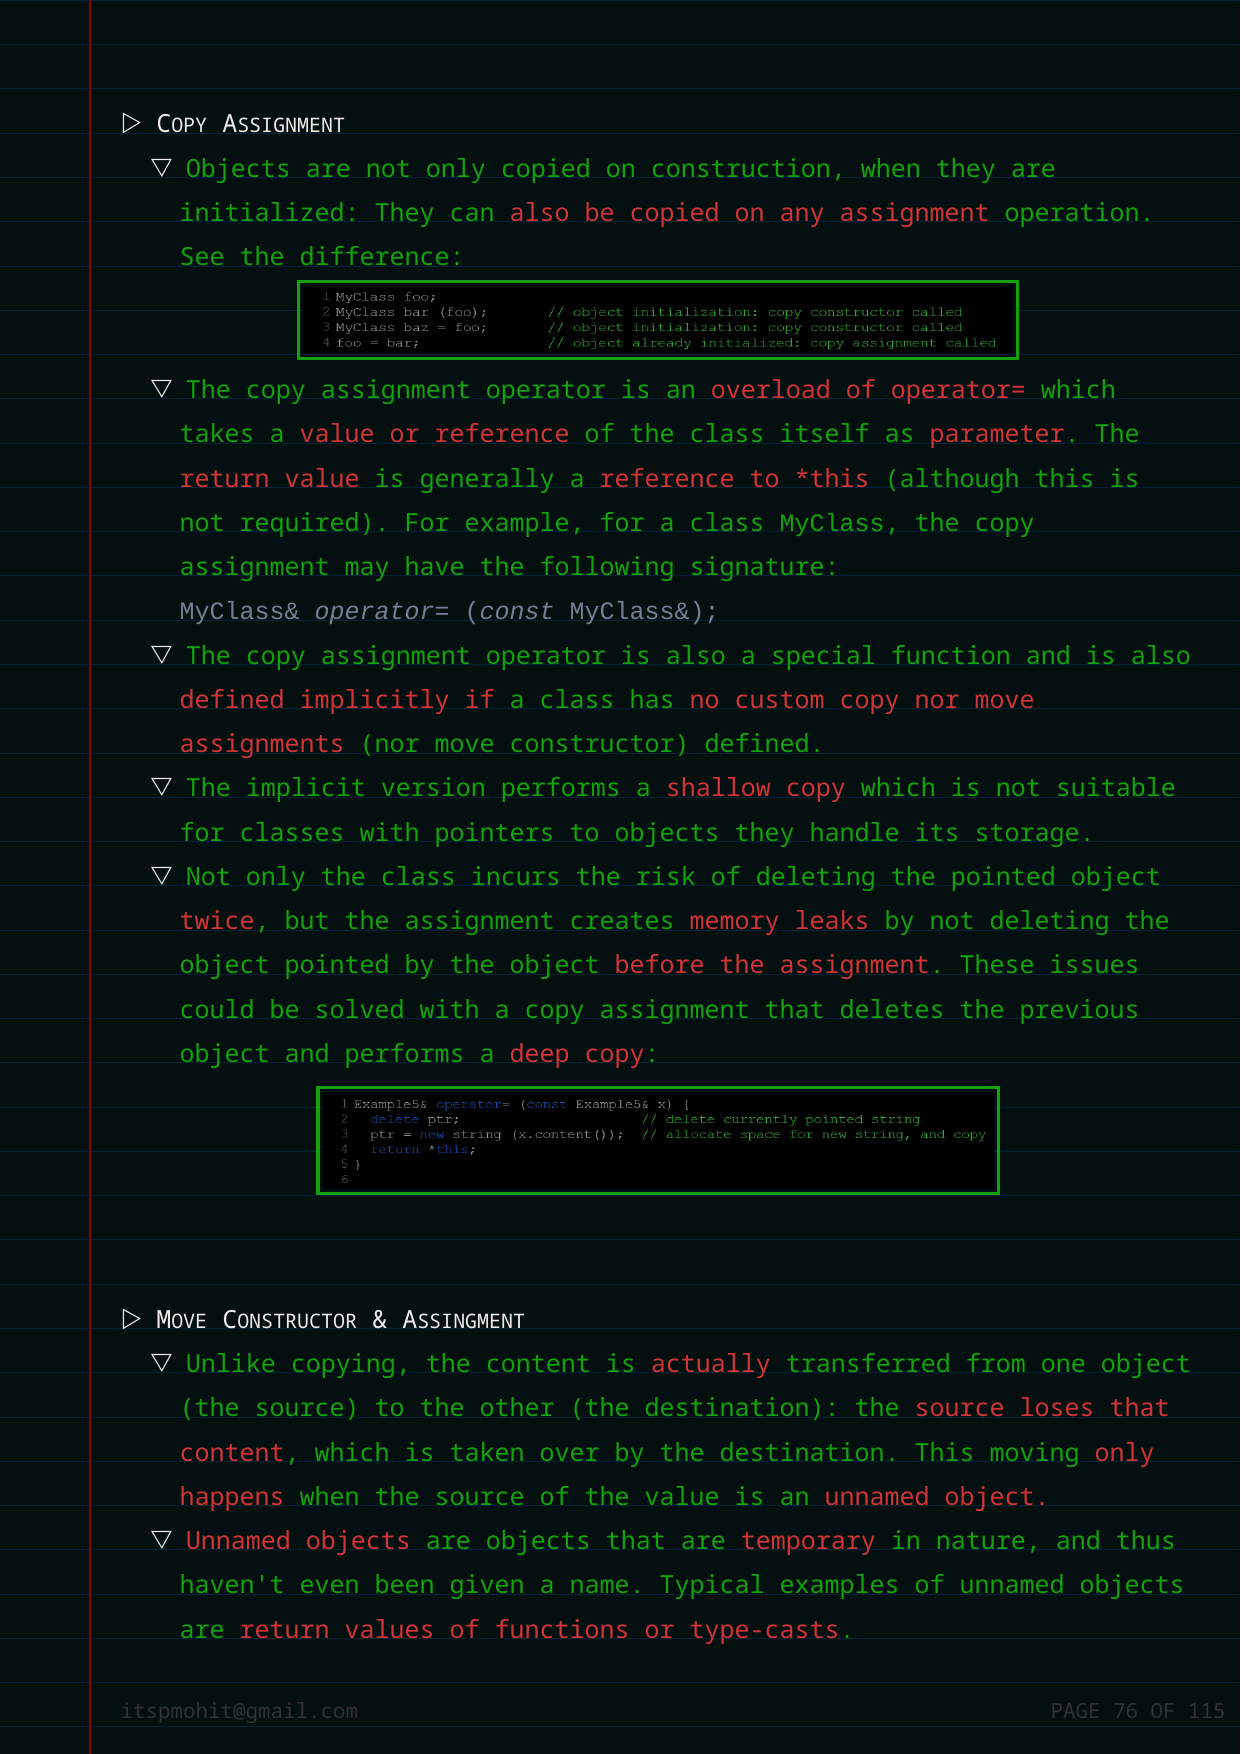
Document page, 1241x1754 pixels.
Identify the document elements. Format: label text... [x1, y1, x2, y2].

picture [322, 1092, 994, 1189]
picture [303, 285, 1013, 354]
subtitle Copy Assignment [120, 97, 1196, 142]
list Objects are not only copied on construction, when they are initialized: They can also be copied on any assignment operation. See the difference: [150, 142, 1196, 363]
list The copy assignment operator is an overload of operator= which takes a value or reference of the class itself as parameter. The return value is generally a reference to *this (although this is not required). For example, for a class MyClass, the copy assignment may have the following signature: MyClass& operator= (const MyClass&); [150, 363, 1196, 629]
subtitle Move Constructor & Assingment [120, 1293, 1196, 1337]
list The copy assignment operator is also a special function and is also defined implicitly if a class has no custom copy nor move assignments (nor move constructor) defined. [150, 629, 1196, 761]
list Not only the class incurs the risk of deleting the pointed object twice, but the assignment creates memory leaks by not deleting the object pointed by the object before the assignment. These issues could be solved with a copy assignment that deletes the previous object and performs a deep copy: [150, 850, 1196, 1293]
list Unnamed objects are objects that are temporary in nature, and thus haven't even been given a name. Typical examples of unnamed objects are return values of functions or type-casts. [150, 1514, 1196, 1647]
list The implicit version performs a shallow copy which is not suitable for classes with pointers to objects they handle its storage. [150, 761, 1196, 850]
list Unlike copying, the content is actually transferred from one object (the source) to the other (the destination): the source loses that content, which is taken over by the destination. This moving only happens when the source of the value is an unnamed object. [150, 1337, 1196, 1514]
